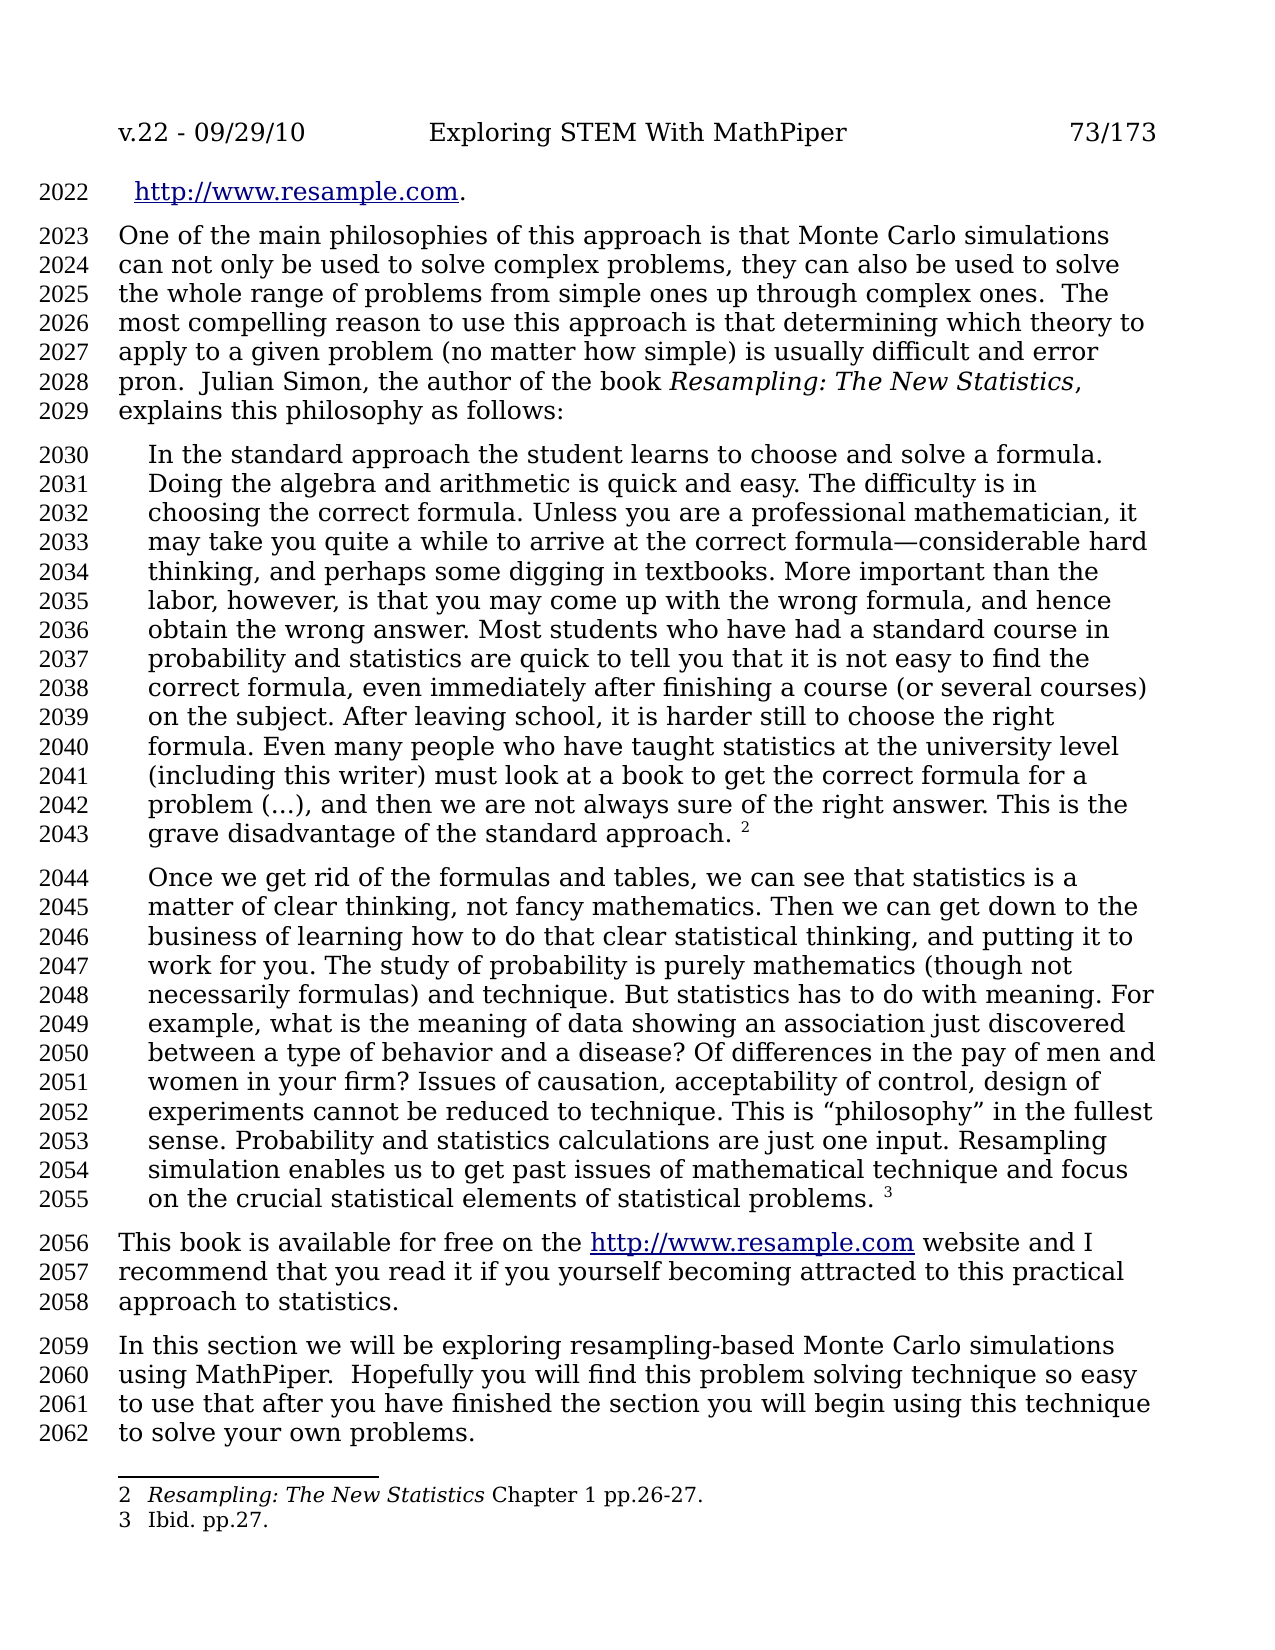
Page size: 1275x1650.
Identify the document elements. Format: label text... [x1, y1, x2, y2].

text Ibid. pp.27. [118, 1508, 1157, 1532]
text This book is available for free on the http://www.resample.com website and I recommend that you read it if you yourself becoming attracted to this practical approach to statistics. [118, 1228, 1157, 1316]
text One of the main philosophies of this approach is that Monte Carlo simulations can not only be used to solve complex problems, they can also be used to solve the whole range of problems from simple ones up through complex ones. The most compelling reason to use this approach is that determining which theory to apply to a given problem (no matter how simple) is usually difficult and error pron. Julian Simon, the author of the book Resampling: The New Statistics, explains this philosophy as follows: [118, 221, 1157, 425]
text http://www.resample.com. [118, 177, 1157, 206]
text In this section we will be exploring resampling-based Monte Carlo simulations using MathPiper. Hopefully you will find this problem solving technique so easy to use that after you have finished the section you will begin using this technique to solve your own problems. [118, 1331, 1157, 1448]
text Once we get rid of the formulas and tables, we can see that statistics is a matter of clear thinking, not fancy mathematics. Then we can get down to the business of learning how to do that clear statistical thinking, and putting it to work for you. The study of probability is purely mathematics (though not necessarily formulas) and technique. But statistics has to do with meaning. For example, what is the meaning of data showing an association just discovered between a type of behavior and a disease? Of differences in the pay of men and women in your firm? Issues of causation, acceptability of control, design of experiments cannot be reduced to technique. This is “philosophy” in the fullest sense. Probability and statistics calculations are just one input. Resampling simulation enables us to get past issues of mathematical technique and focus on the crucial statistical elements of statistical problems. [148, 863, 1157, 1213]
text In the standard approach the student learns to choose and solve a formula. Doing the algebra and arithmetic is quick and easy. The difficulty is in choosing the correct formula. Unless you are a professional mathematician, it may take you quite a while to arrive at the correct formula—considerable hard thinking, and perhaps some digging in textbooks. More important than the labor, however, is that you may come up with the wrong formula, and hence obtain the wrong answer. Most students who have had a standard course in probability and statistics are quick to tell you that it is not easy to find the correct formula, even immediately after finishing a course (or several courses) on the subject. After leaving school, it is harder still to choose the right formula. Even many people who have taught statistics at the university level (including this writer) must look at a book to get the correct formula for a problem (...), and then we are not always sure of the right answer. This is the grave disadvantage of the standard approach. [148, 440, 1157, 848]
text Resampling: The New Statistics Chapter 1 pp.26-27. [118, 1483, 1157, 1508]
